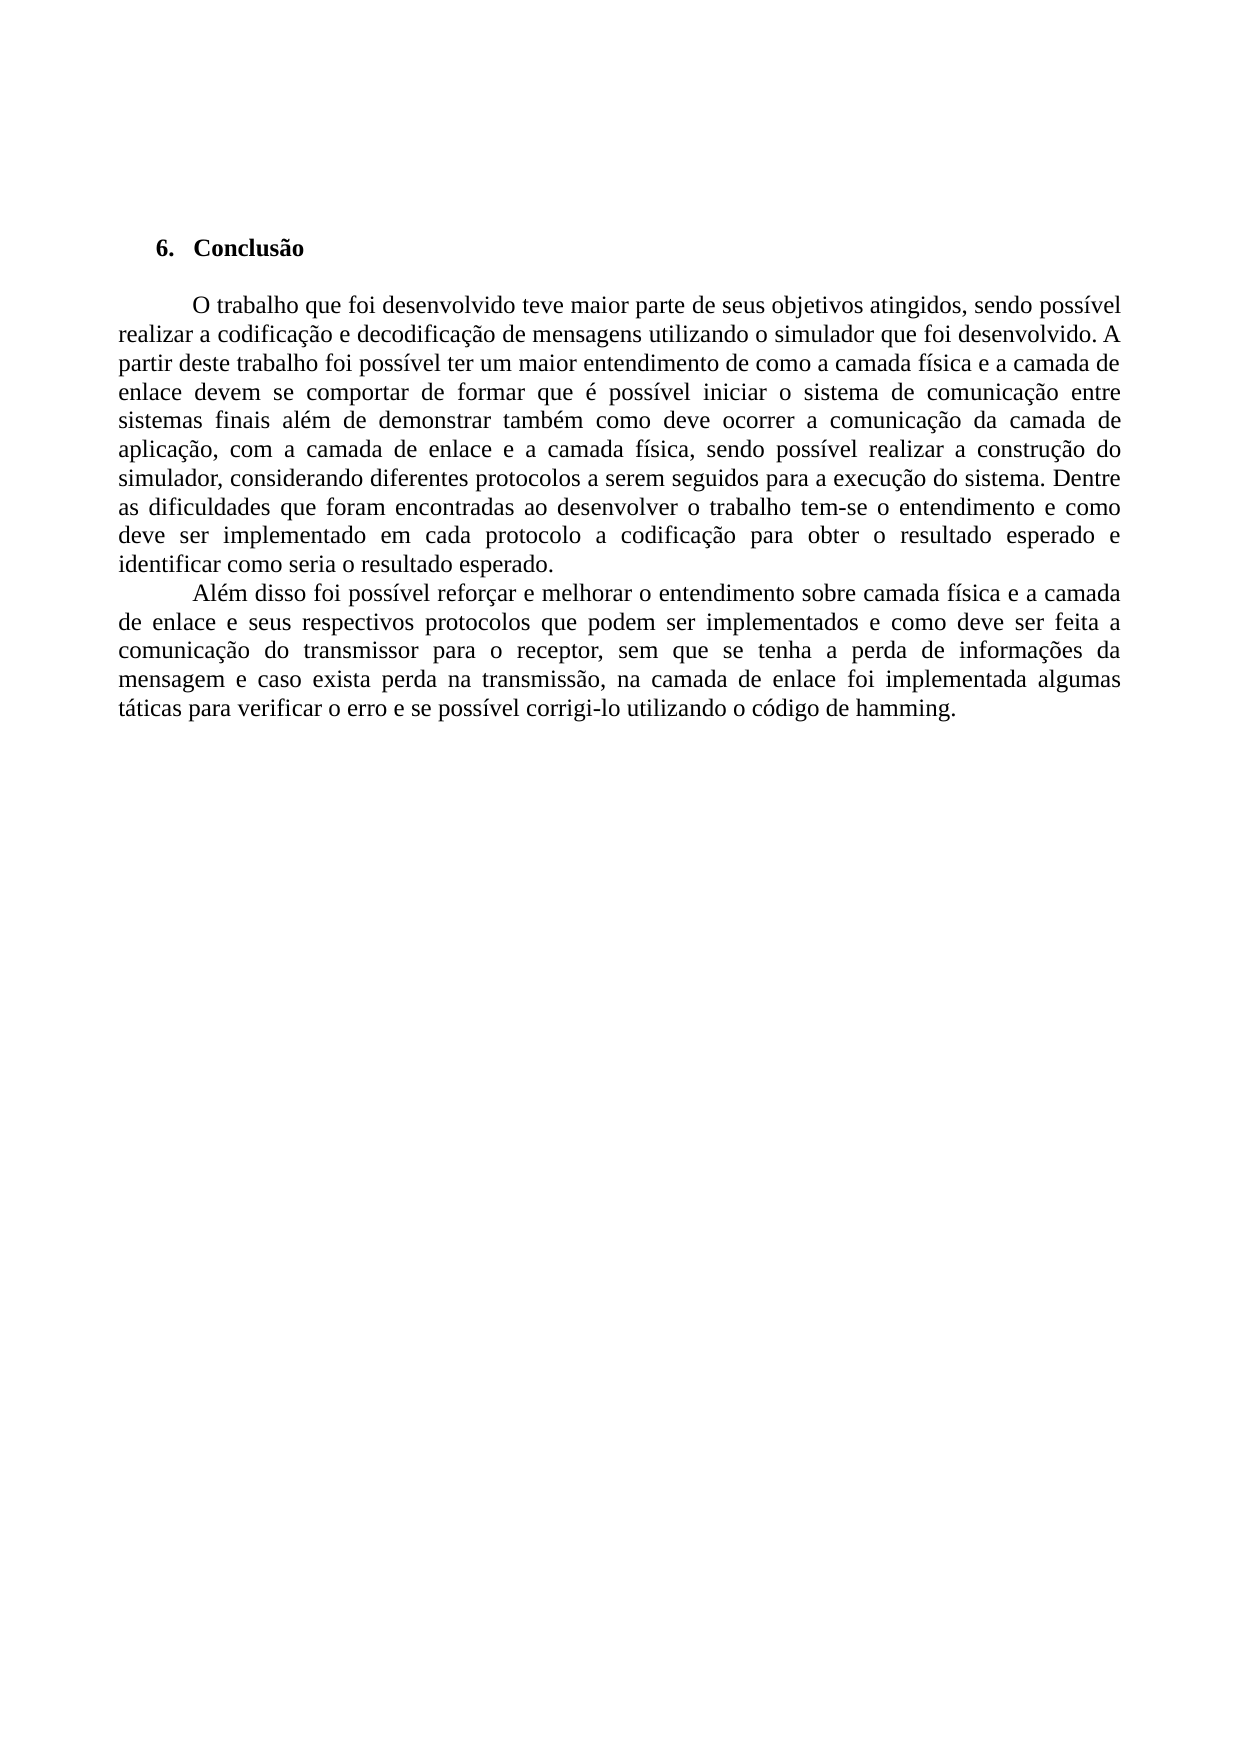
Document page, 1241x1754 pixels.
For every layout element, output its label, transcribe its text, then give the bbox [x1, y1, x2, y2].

list Conclusão [156, 233, 1122, 262]
text Além disso foi possível reforçar e melhorar o entendimento sobre camada física e a camada de enlace e seus respectivos protocolos que podem ser implementados e como deve ser feita a comunicação do transmissor para o receptor, sem que se tenha a perda de informações da mensagem e caso exista perda na transmissão, na camada de enlace foi implementada algumas táticas para verificar o erro e se possível corrigi-lo utilizando o código de hamming. [118, 578, 1122, 722]
text O trabalho que foi desenvolvido teve maior parte de seus objetivos atingidos, sendo possível realizar a codificação e decodificação de mensagens utilizando o simulador que foi desenvolvido. A partir deste trabalho foi possível ter um maior entendimento de como a camada física e a camada de enlace devem se comportar de formar que é possível iniciar o sistema de comunicação entre sistemas finais além de demonstrar também como deve ocorrer a comunicação da camada de aplicação, com a camada de enlace e a camada física, sendo possível realizar a construção do simulador, considerando diferentes protocolos a serem seguidos para a execução do sistema. Dentre as dificuldades que foram encontradas ao desenvolver o trabalho tem-se o entendimento e como deve ser implementado em cada protocolo a codificação para obter o resultado esperado e identificar como seria o resultado esperado. [118, 291, 1122, 578]
